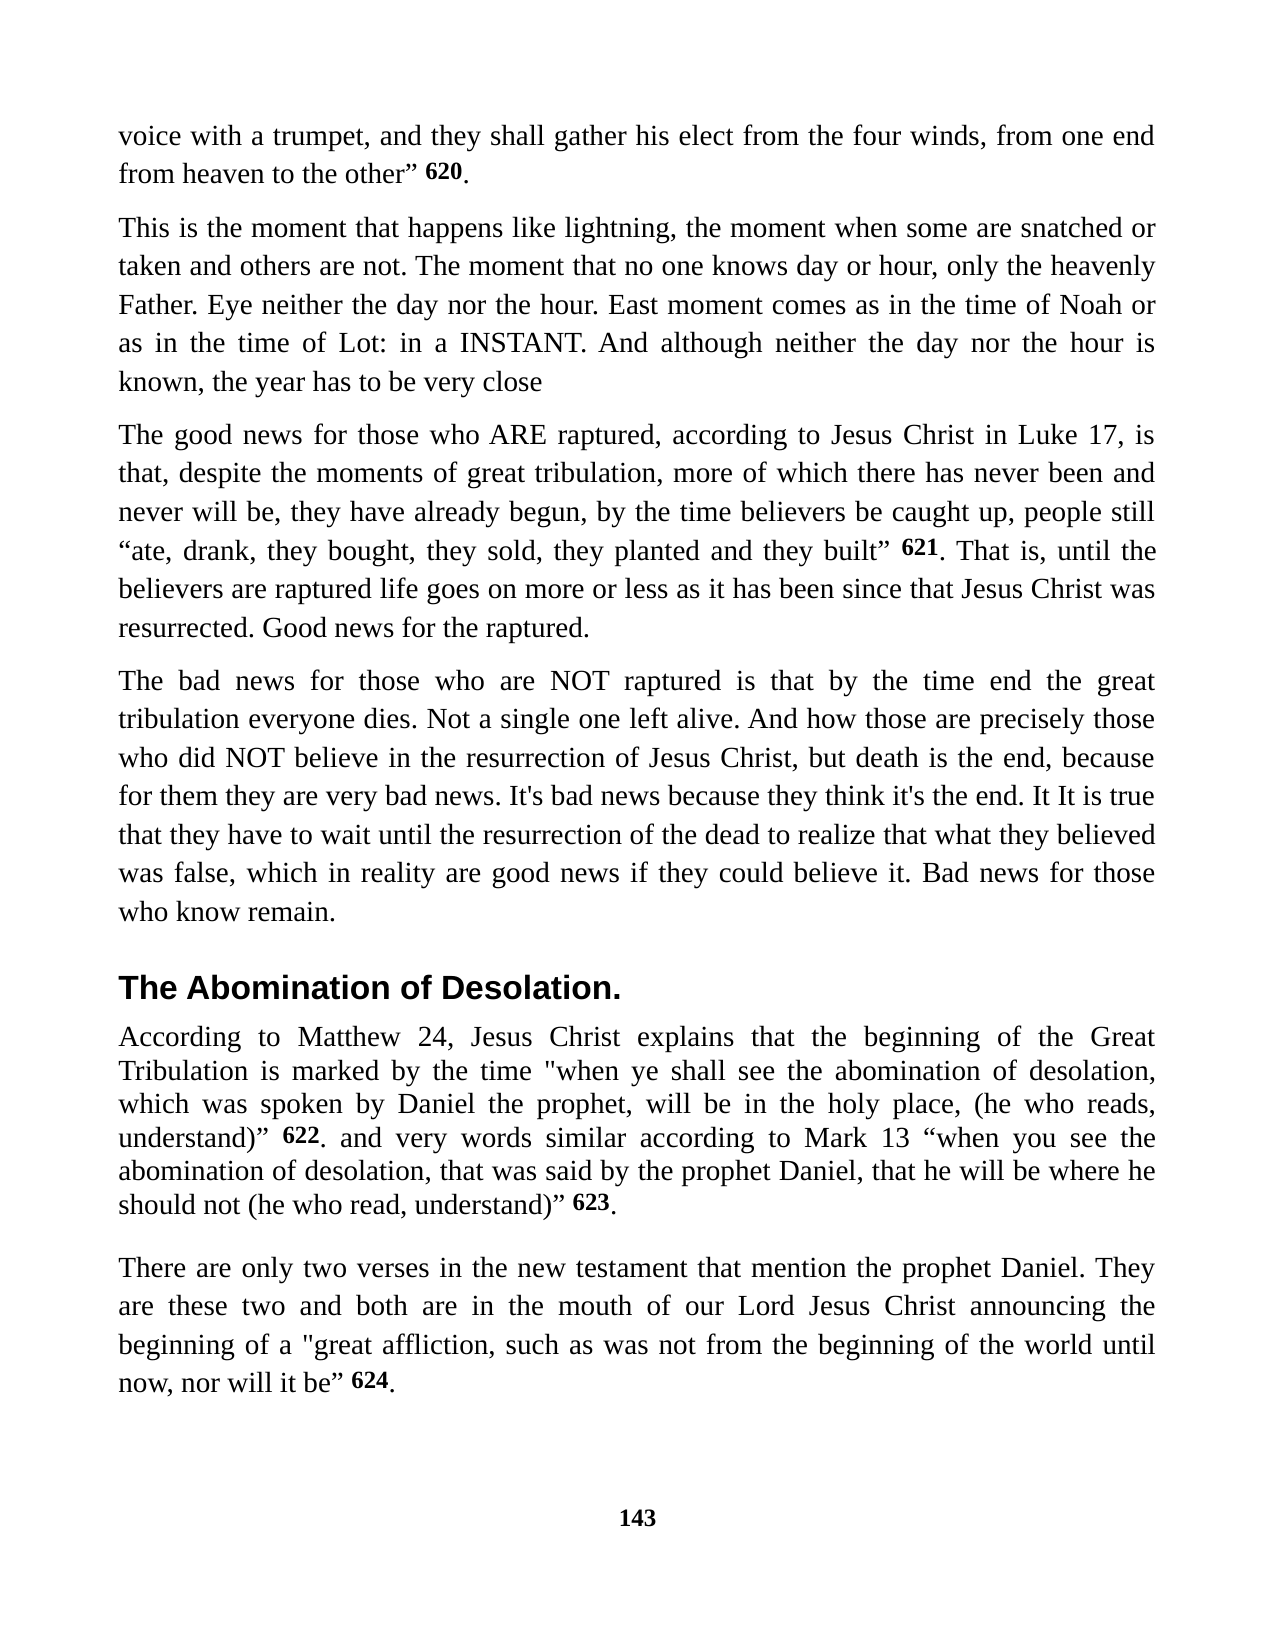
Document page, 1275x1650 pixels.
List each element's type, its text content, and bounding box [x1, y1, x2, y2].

text voice with a trumpet, and they shall gather his elect from the four winds, from one end from heaven to the other” . [118, 118, 1157, 190]
text According to Matthew 24, Jesus Christ explains that the beginning of the Great Tribulation is marked by the time "when ye shall see the abomination of desolation, which was spoken by Daniel the prophet, will be in the holy place, (he who reads, understand)” . and very words similar according to Mark 13 “when you see the abomination of desolation, that was said by the prophet Daniel, that he will be where he should not (he who read, understand)” . [118, 1019, 1157, 1221]
subtitle The Abomination of Desolation. [118, 968, 1157, 1007]
text The good news for those who ARE raptured, according to Jesus Christ in Luke 17, is that, despite the moments of great tribulation, more of which there has never been and never will be, they have already begun, by the time believers be caught up, people still “ate, drank, they bought, they sold, they planted and they built” . That is, until the believers are raptured life goes on more or less as it has been since that Jesus Christ was resurrected. Good news for the raptured. [118, 417, 1157, 643]
text There are only two verses in the new testament that mention the prophet Daniel. They are these two and both are in the mouth of our Lord Jesus Christ announcing the beginning of a "great affliction, such as was not from the beginning of the world until now, nor will it be” . [118, 1250, 1157, 1399]
text The bad news for those who are NOT raptured is that by the time end the great tribulation everyone dies. Not a single one left alive. And how those are precisely those who did NOT believe in the resurrection of Jesus Christ, but death is the end, because for them they are very bad news. It's bad news because they think it's the end. It It is true that they have to wait until the resurrection of the dead to realize that what they believed was false, which in reality are good news if they could believe it. Bad news for those who know remain. [118, 663, 1157, 928]
text This is the moment that happens like lightning, the moment when some are snatched or taken and others are not. The moment that no one knows day or hour, only the heavenly Father. Eye neither the day nor the hour. East moment comes as in the time of Noah or as in the time of Lot: in a INSTANT. And although neither the day nor the hour is known, the year has to be very close [118, 210, 1157, 397]
